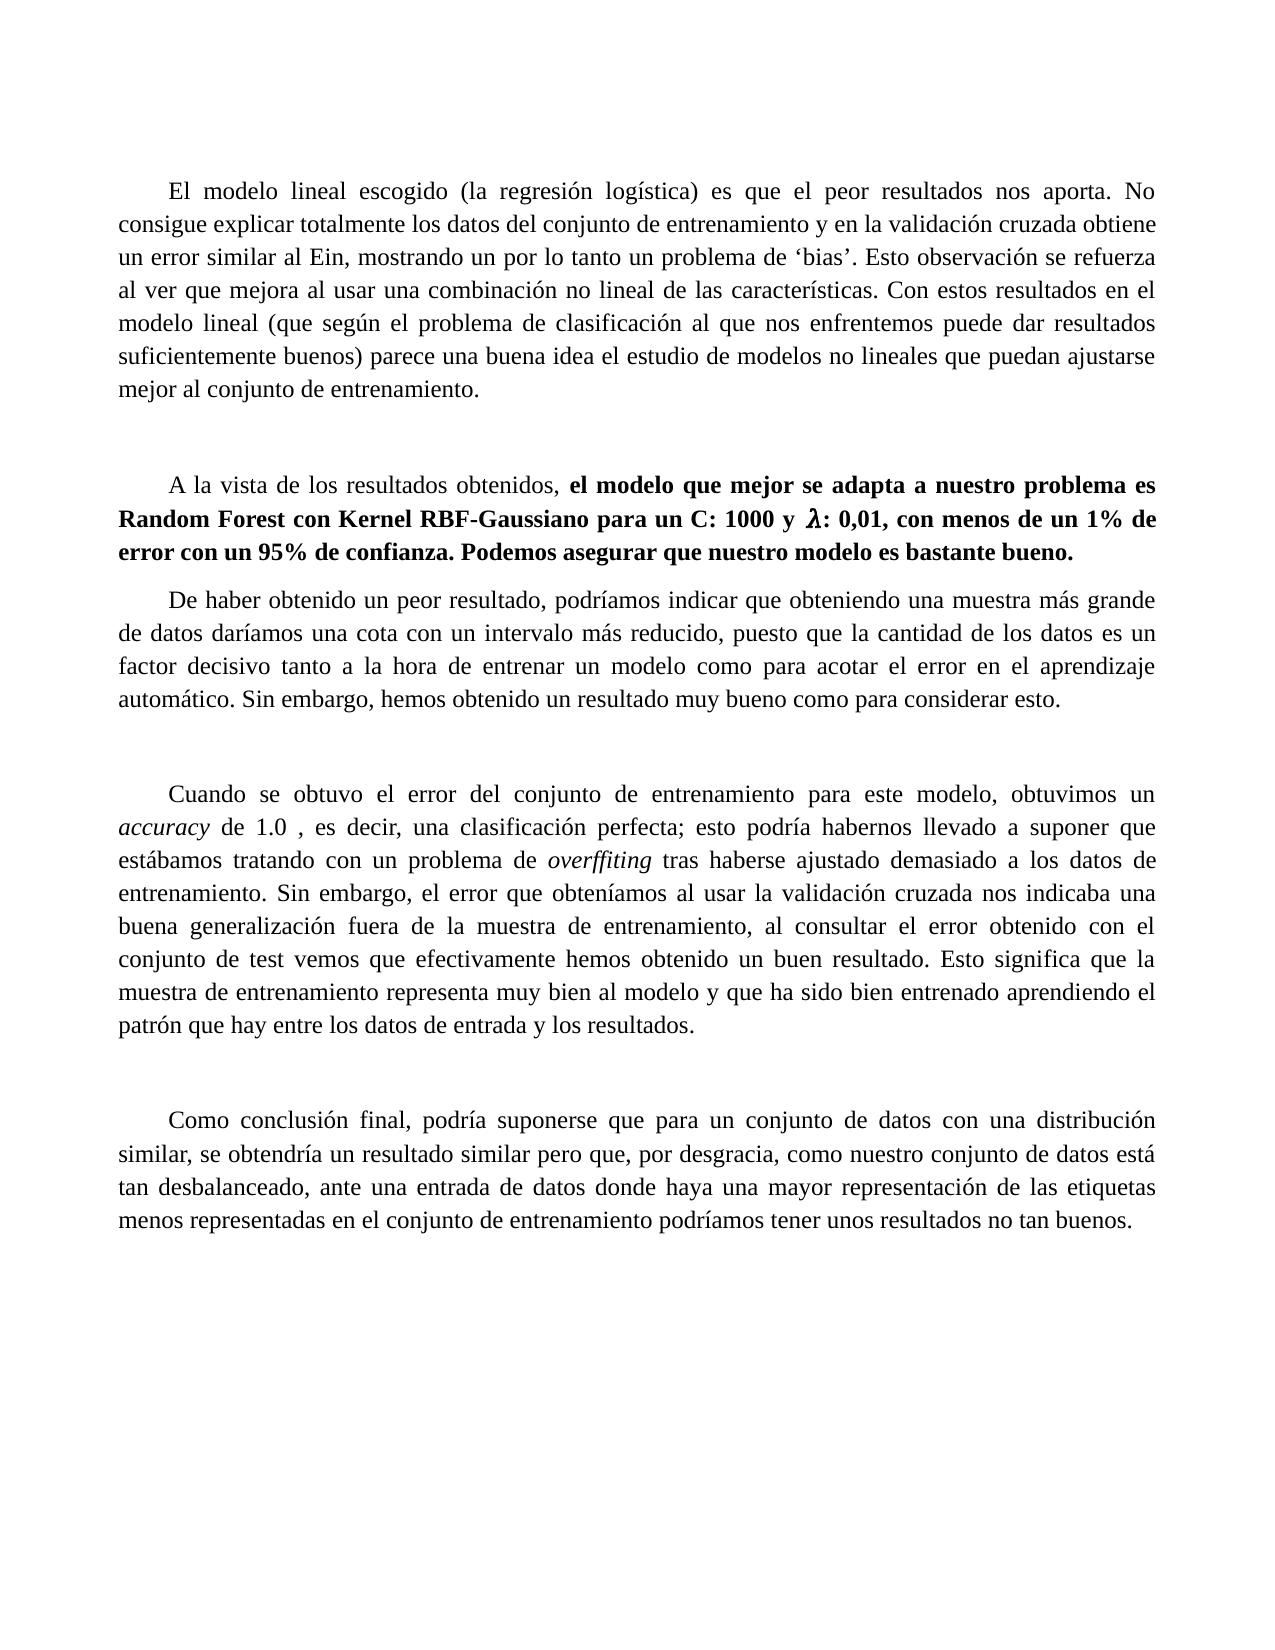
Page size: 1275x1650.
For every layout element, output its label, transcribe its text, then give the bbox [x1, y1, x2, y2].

text De haber obtenido un peor resultado, podríamos indicar que obteniendo una muestra más grande de datos daríamos una cota con un intervalo más reducido, puesto que la cantidad de los datos es un factor decisivo tanto a la hora de entrenar un modelo como para acotar el error en el aprendizaje automático. Sin embargo, hemos obtenido un resultado muy bueno como para considerar esto. [118, 585, 1157, 713]
text El modelo lineal escogido (la regresión logística) es que el peor resultados nos aporta. No consigue explicar totalmente los datos del conjunto de entrenamiento y en la validación cruzada obtiene un error similar al Ein, mostrando un por lo tanto un problema de ‘bias’. Esto observación se refuerza al ver que mejora al usar una combinación no lineal de las características. Con estos resultados en el modelo lineal (que según el problema de clasificación al que nos enfrentemos puede dar resultados suficientemente buenos) parece una buena idea el estudio de modelos no lineales que puedan ajustarse mejor al conjunto de entrenamiento. [118, 176, 1157, 403]
text Cuando se obtuvo el error del conjunto de entrenamiento para este modelo, obtuvimos un accuracy de 1.0 , es decir, una clasificación perfecta; esto podría habernos llevado a suponer que estábamos tratando con un problema de overffiting tras haberse ajustado demasiado a los datos de entrenamiento. Sin embargo, el error que obteníamos al usar la validación cruzada nos indicaba una buena generalización fuera de la muestra de entrenamiento, al consultar el error obtenido con el conjunto de test vemos que efectivamente hemos obtenido un buen resultado. Esto significa que la muestra de entrenamiento representa muy bien al modelo y que ha sido bien entrenado aprendiendo el patrón que hay entre los datos de entrada y los resultados. [118, 779, 1157, 1039]
text Como conclusión final, podría suponerse que para un conjunto de datos con una distribución similar, se obtendría un resultado similar pero que, por desgracia, como nuestro conjunto de datos está tan desbalanceado, ante una entrada de datos donde haya una mayor representación de las etiquetas menos representadas en el conjunto de entrenamiento podríamos tener unos resultados no tan buenos. [118, 1106, 1157, 1233]
text A la vista de los resultados obtenidos, el modelo que mejor se adapta a nuestro problema es Random Forest con Kernel RBF-Gaussiano para un C: 1000 y 𝜆: 0,01, con menos de un 1% de error con un 95% de confianza. Podemos asegurar que nuestro modelo es bastante bueno. [118, 470, 1157, 566]
